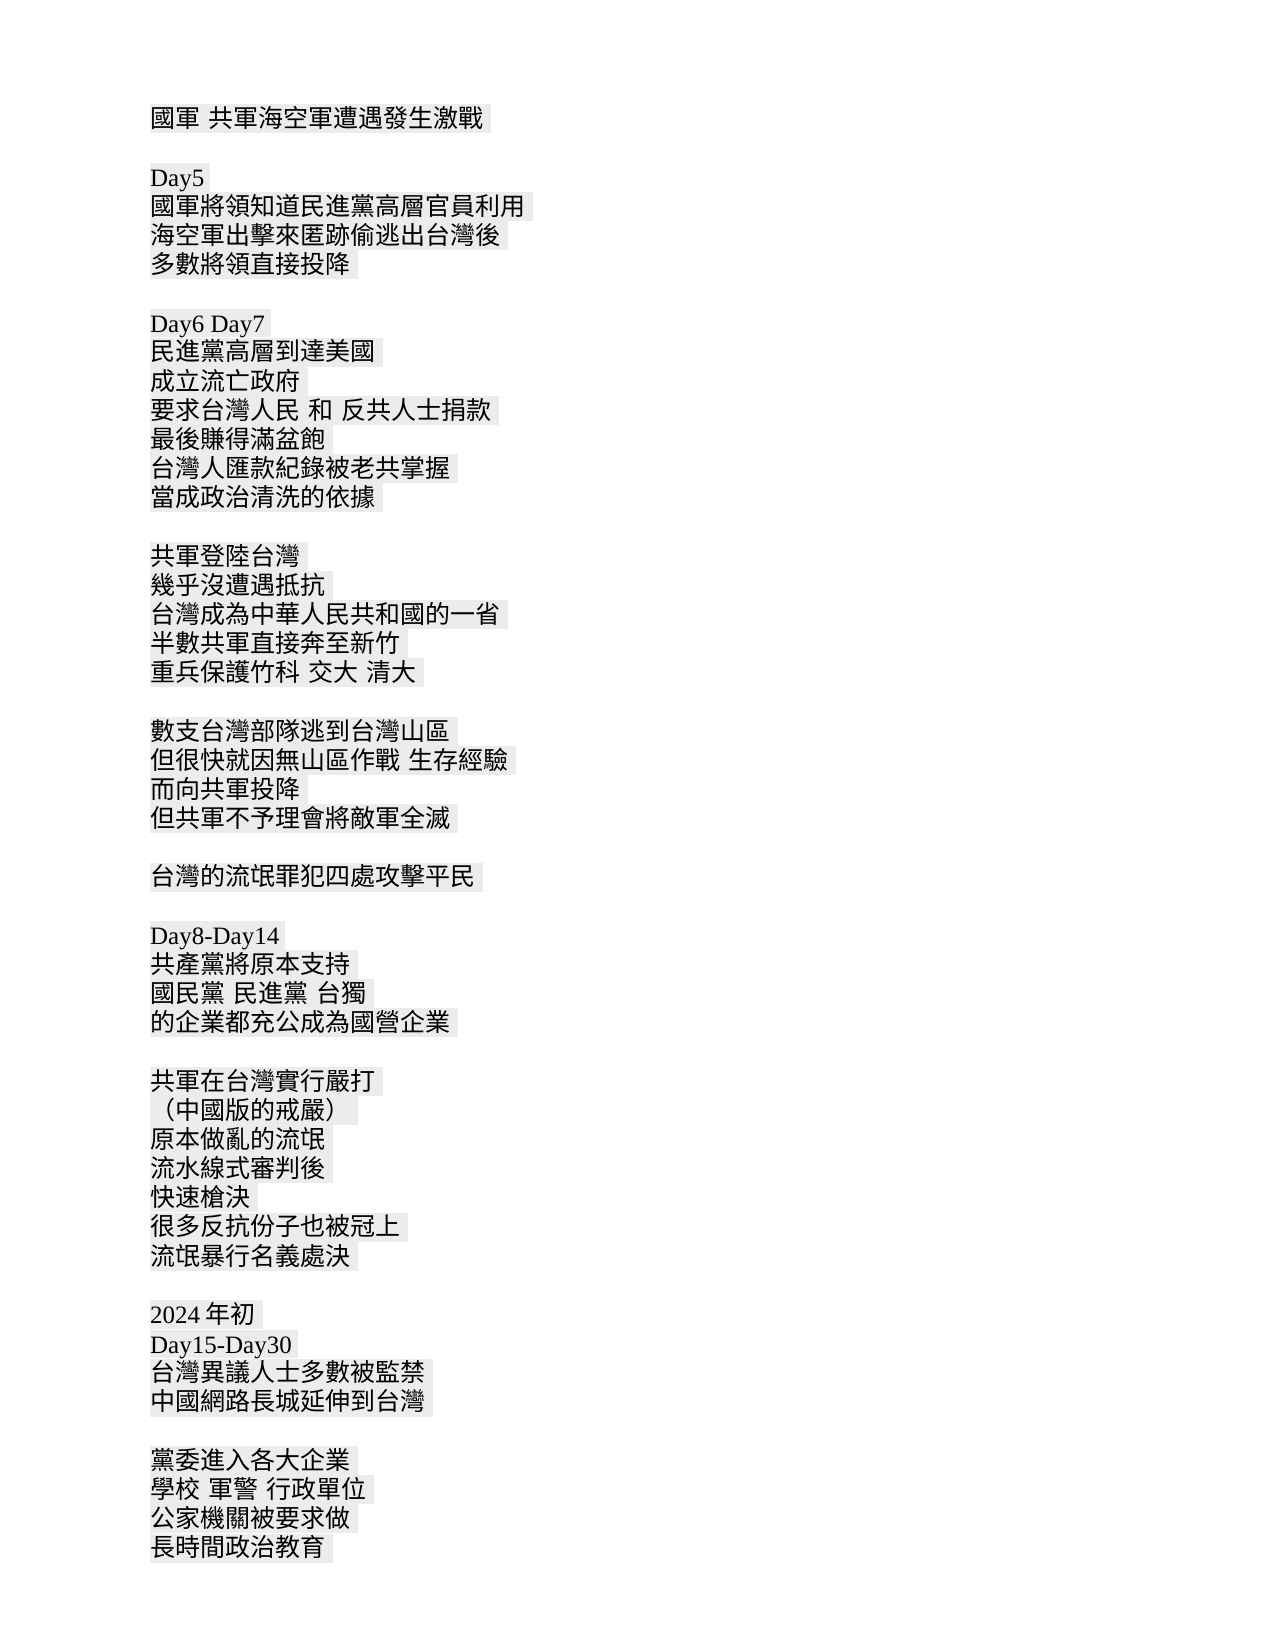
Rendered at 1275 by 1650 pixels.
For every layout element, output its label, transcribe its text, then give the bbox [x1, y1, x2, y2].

text 國軍 共軍海空軍遭遇發生激戰 Day5 國軍將領知道民進黨高層官員利用 海空軍出擊來匿跡偷逃出台灣後 多數將領直接投降 Day6 Day7 民進黨高層到達美國 成立流亡政府 要求台灣人民 和 反共人士捐款 最後賺得滿盆飽 台灣人匯款紀錄被老共掌握 當成政治清洗的依據 共軍登陸台灣 幾乎沒遭遇抵抗 台灣成為中華人民共和國的一省 半數共軍直接奔至新竹 重兵保護竹科 交大 清大 數支台灣部隊逃到台灣山區 但很快就因無山區作戰 生存經驗 而向共軍投降 但共軍不予理會將敵軍全滅 台灣的流氓罪犯四處攻擊平民 Day8-Day14 共產黨將原本支持 國民黨 民進黨 台獨 的企業都充公成為國營企業 共軍在台灣實行嚴打 （中國版的戒嚴） 原本做亂的流氓 流水線式審判後 快速槍決 很多反抗份子也被冠上 流氓暴行名義處決 2024年初 Day15-Day30 台灣異議人士多數被監禁 中國網路長城延伸到台灣 黨委進入各大企業 學校 軍警 行政單位 公家機關被要求做 長時間政治教育 [150, 75, 1125, 1563]
